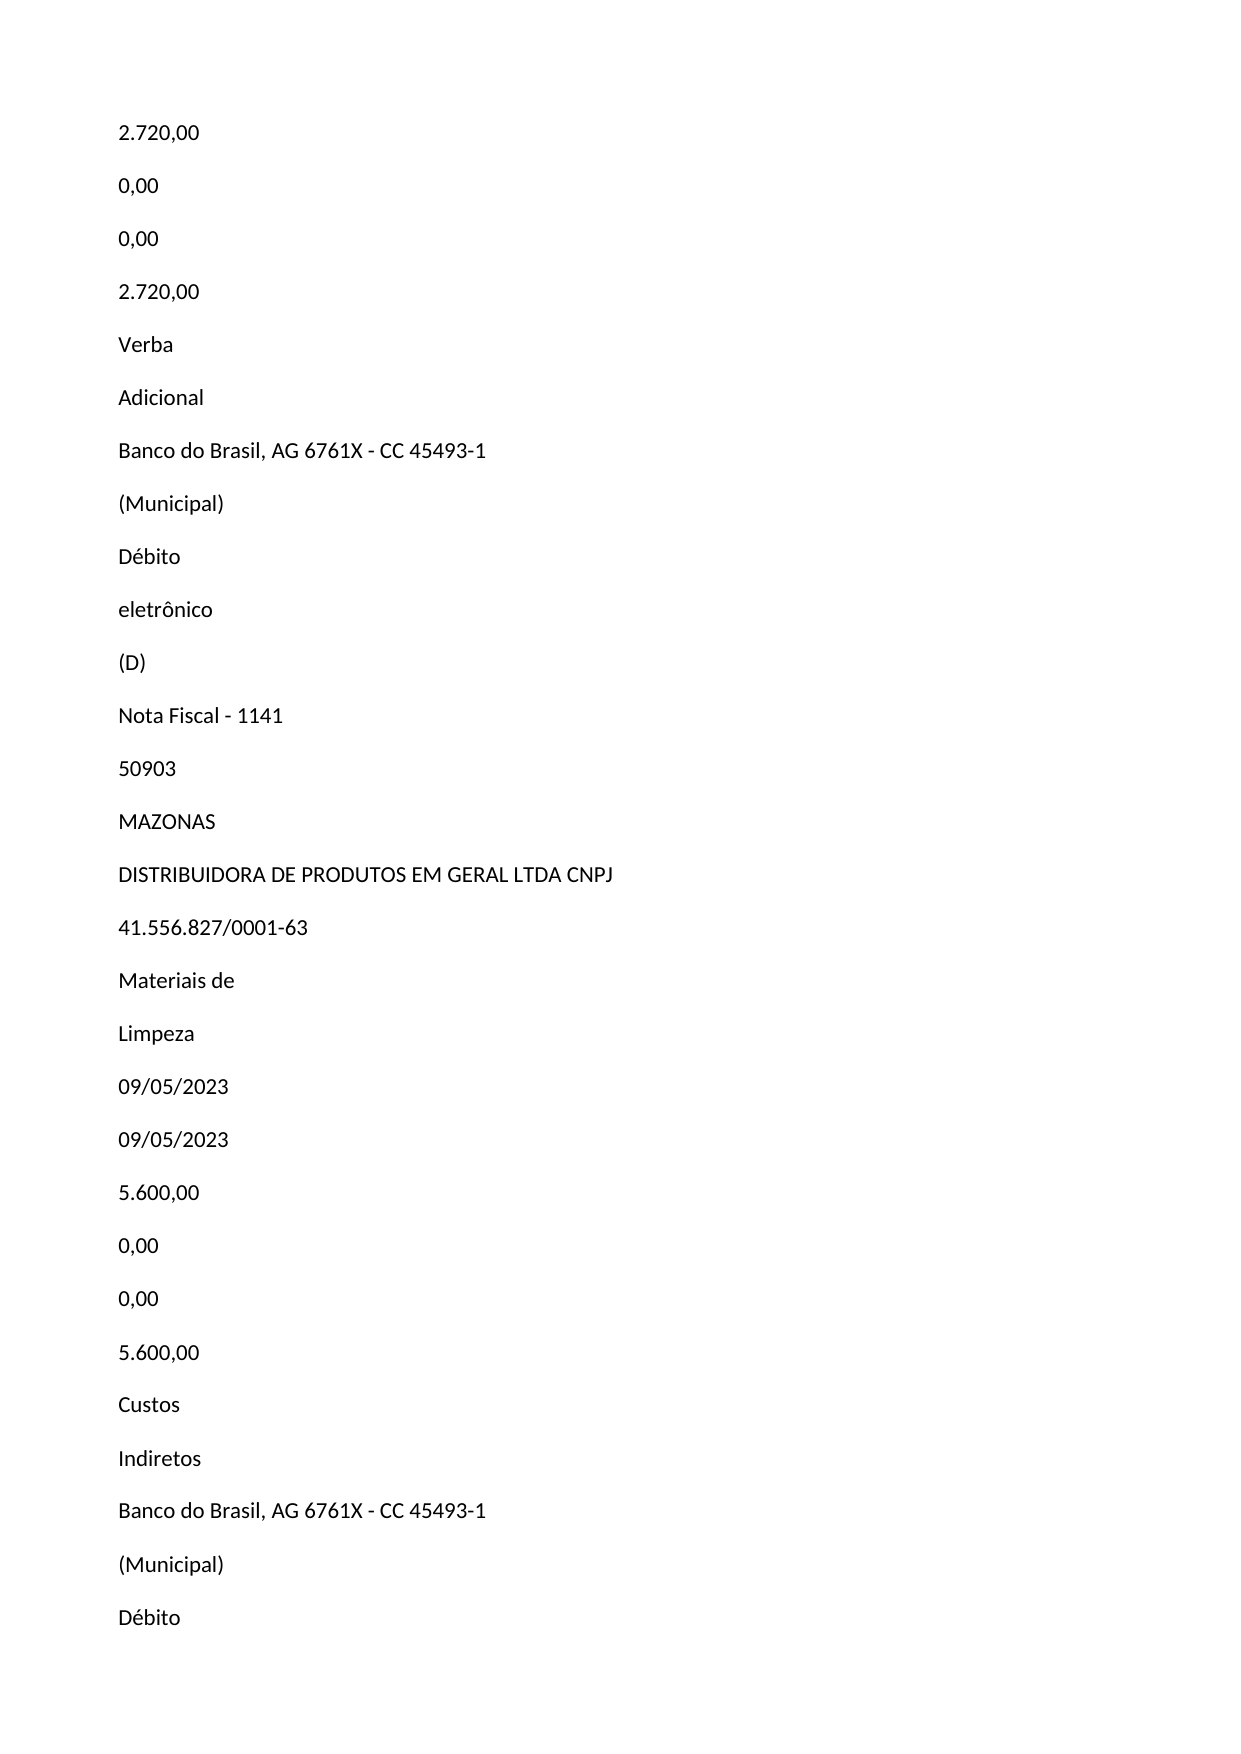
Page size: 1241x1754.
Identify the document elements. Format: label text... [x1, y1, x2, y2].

text 2.720,00 [118, 277, 1122, 305]
text Adicional [118, 383, 1122, 411]
text DISTRIBUIDORA DE PRODUTOS EM GERAL LTDA CNPJ [118, 860, 1122, 888]
text 41.556.827/0001-63 [118, 913, 1122, 941]
text Materiais de [118, 966, 1122, 994]
text (Municipal) [118, 489, 1122, 517]
text 50903 [118, 754, 1122, 782]
text Banco do Brasil, AG 6761X - CC 45493-1 [118, 436, 1122, 464]
text Verba [118, 330, 1122, 358]
text Débito [118, 1603, 1122, 1631]
text Limpeza [118, 1019, 1122, 1047]
text Custos [118, 1391, 1122, 1419]
text (Municipal) [118, 1550, 1122, 1578]
text 09/05/2023 [118, 1126, 1122, 1153]
text 0,00 [118, 1232, 1122, 1259]
text 5.600,00 [118, 1338, 1122, 1366]
text 0,00 [118, 171, 1122, 199]
text 5.600,00 [118, 1178, 1122, 1207]
text Débito [118, 542, 1122, 570]
text Indiretos [118, 1444, 1122, 1472]
text Nota Fiscal - 1141 [118, 701, 1122, 729]
text MAZONAS [118, 807, 1122, 835]
text 0,00 [118, 1284, 1122, 1313]
text eletrônico [118, 595, 1122, 623]
text (D) [118, 648, 1122, 676]
text Banco do Brasil, AG 6761X - CC 45493-1 [118, 1497, 1122, 1525]
text 2.720,00 [118, 118, 1122, 146]
text 0,00 [118, 224, 1122, 252]
text 09/05/2023 [118, 1072, 1122, 1101]
